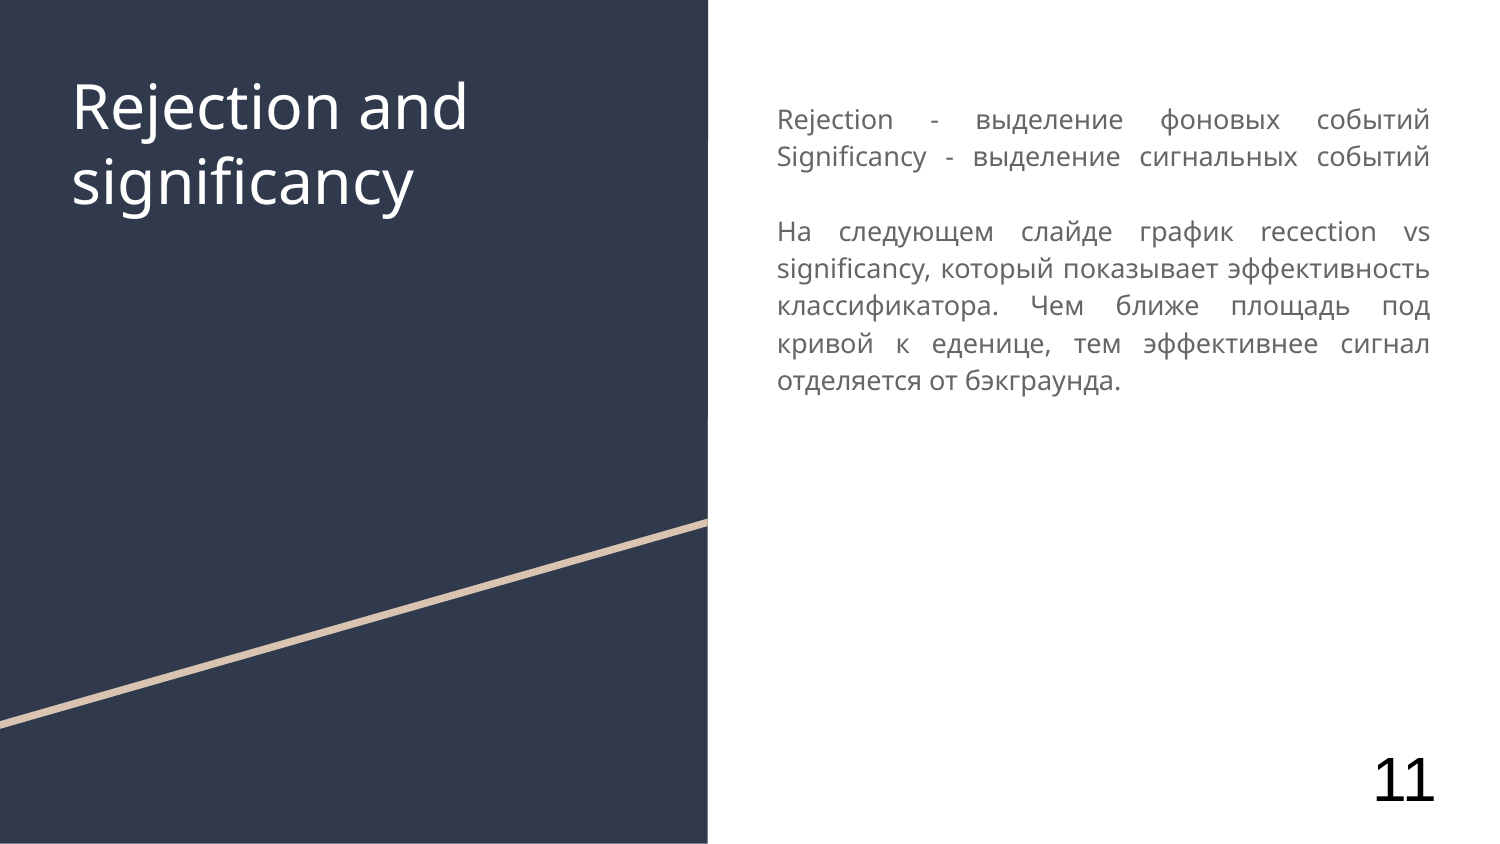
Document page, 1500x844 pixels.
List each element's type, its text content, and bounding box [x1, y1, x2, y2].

list Rejection - выделение фоновых событий Significancy - выделение сигнальных событий На следующем слайде график recection vs significancy, который показывает эффективность классификатора. Чем ближе площадь под кривой к еденице, тем эффективнее сигнал отделяется от бэкграунда. [761, 82, 1446, 755]
title Rejection and significancy [56, 51, 665, 464]
title 11 [1357, 723, 1500, 844]
